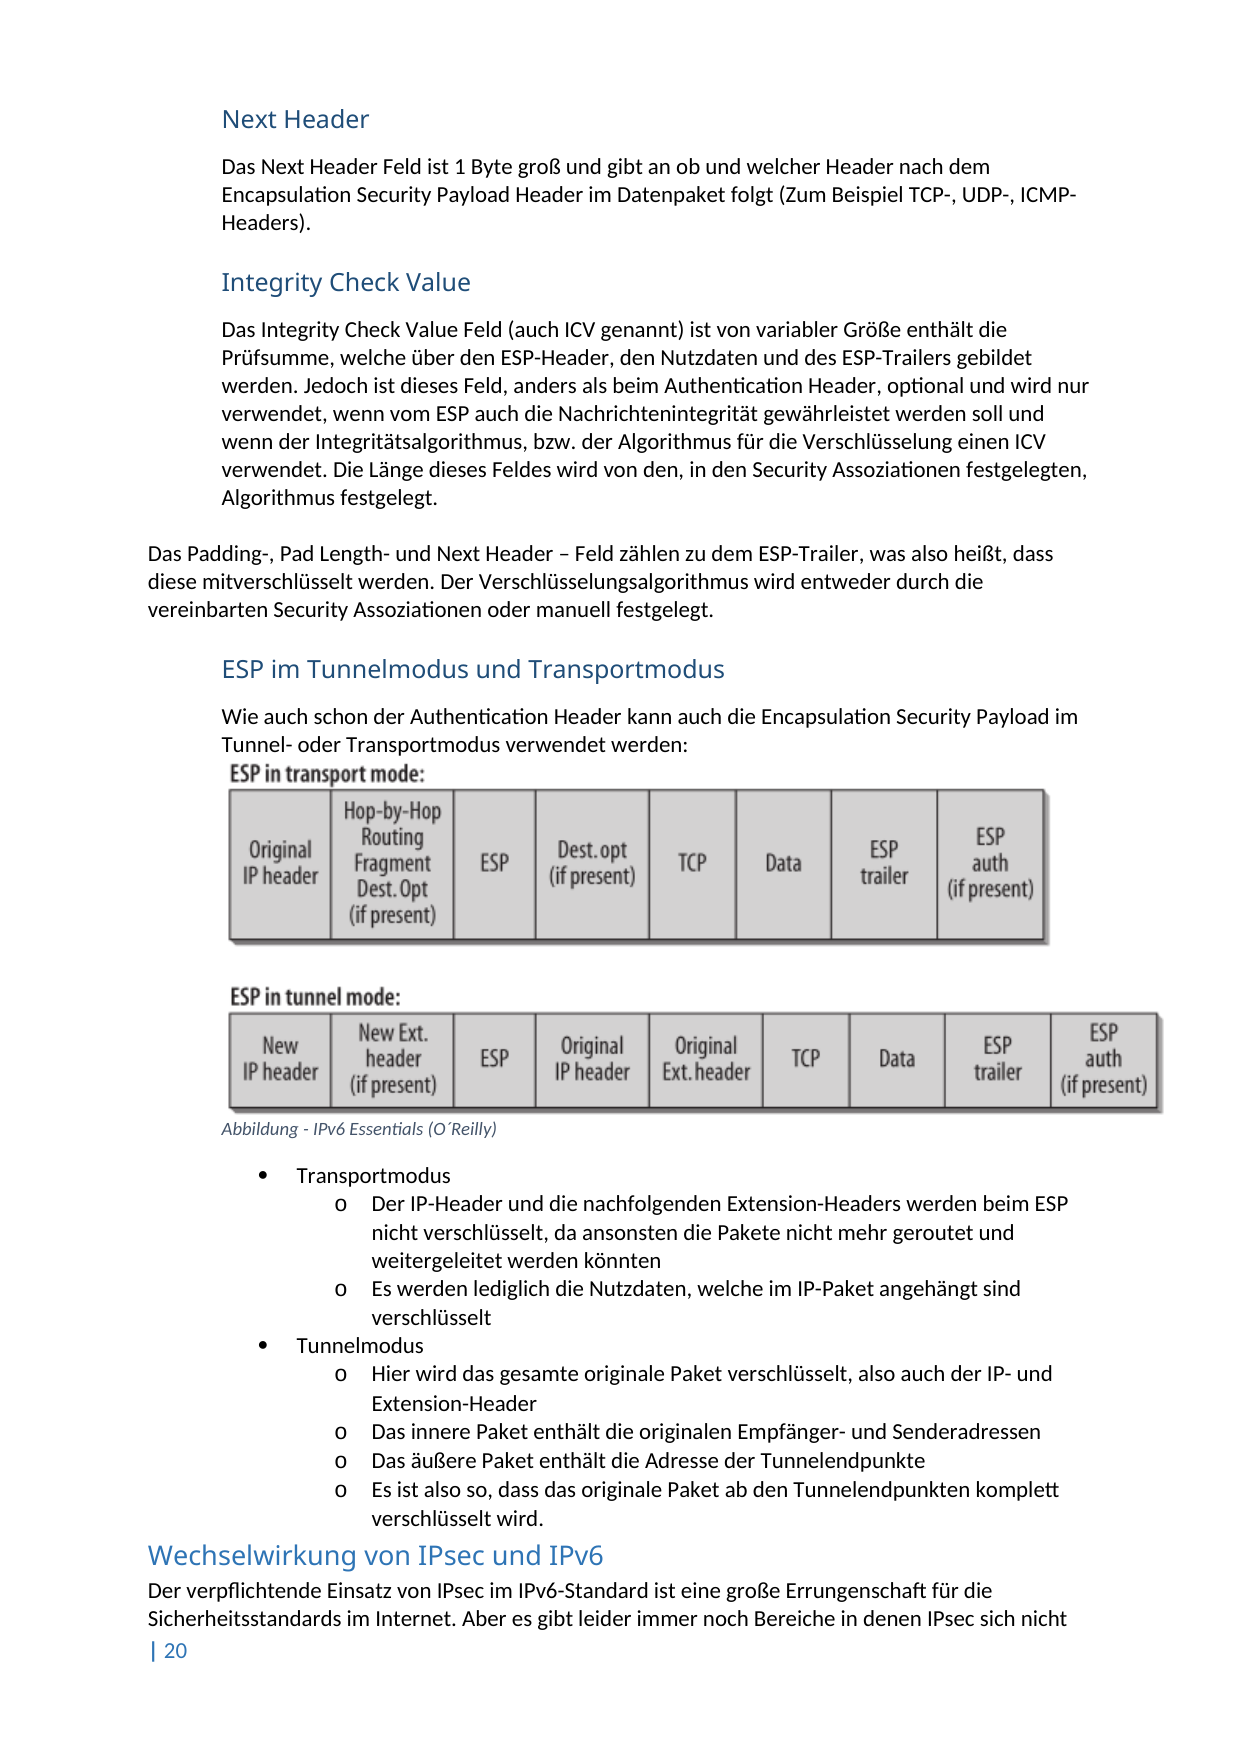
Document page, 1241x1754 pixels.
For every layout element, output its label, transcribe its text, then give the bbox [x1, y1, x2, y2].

text Das Next Header Feld ist 1 Byte groß und gibt an ob und welcher Header nach dem Encapsulation Security Payload Header im Datenpaket folgt (Zum Beispiel TCP-, UDP-, ICMP-Headers). [221, 152, 1093, 237]
subtitle Next Header [148, 102, 1093, 136]
list Transportmodus [259, 1161, 1093, 1189]
text Abbildung - IPv6 Essentials (O´Reilly) [148, 1117, 1093, 1140]
list Das innere Paket enthält die originalen Empfänger- und Senderadressen [334, 1417, 1093, 1446]
subtitle Integrity Check Value [148, 264, 1093, 299]
list Hier wird das gesamte originale Paket verschlüsselt, also auch der IP- und Extension-Header [334, 1359, 1093, 1417]
text Das Padding-, Pad Length- und Next Header – Feld zählen zu dem ESP-Trailer, was also heißt, dass diese mitverschlüsselt werden. Der Verschlüsselungsalgorithmus wird entweder durch die vereinbarten Security Assoziationen oder manuell festgelegt. [148, 539, 1093, 623]
text Wie auch schon der Authentication Header kann auch die Encapsulation Security Payload im Tunnel- oder Transportmodus verwendet werden: [221, 702, 1093, 758]
list Der IP-Header und die nachfolgenden Extension-Headers werden beim ESP nicht verschlüsselt, da ansonsten die Pakete nicht mehr geroutet und weitergeleitet werden könnten [334, 1189, 1093, 1274]
list Es werden lediglich die Nutzdaten, welche im IP-Paket angehängt sind verschlüsselt [334, 1274, 1093, 1332]
list Es ist also so, dass das originale Paket ab den Tunnelendpunkten komplett verschlüsselt wird. [334, 1475, 1093, 1532]
text Der verpflichtende Einsatz von IPsec im IPv6-Standard ist eine große Errungenschaft für die Sicherheitsstandards im Internet. Aber es gibt leider immer noch Bereiche in denen IPsec sich nicht [148, 1576, 1093, 1632]
subtitle ESP im Tunnelmodus und Transportmodus [148, 652, 1093, 686]
subtitle Wechselwirkung von IPsec und IPv6 [148, 1536, 1093, 1573]
text Das Integrity Check Value Feld (auch ICV genannt) ist von variabler Größe enthält die Prüfsumme, welche über den ESP-Header, den Nutzdaten und des ESP-Trailers gebildet werden. Jedoch ist dieses Feld, anders als beim Authentication Header, optional und wird nur verwendet, wenn vom ESP auch die Nachrichtenintegrität gewährleistet werden soll und wenn der Integritätsalgorithmus, bzw. der Algorithmus für die Verschlüsselung einen ICV verwendet. Die Länge dieses Feldes wird von den, in den Security Assoziationen festgelegten, Algorithmus festgelegt. [221, 315, 1093, 511]
list Tunnelmodus [259, 1332, 1093, 1359]
list Das äußere Paket enthält die Adresse der Tunnelendpunkte [334, 1446, 1093, 1475]
